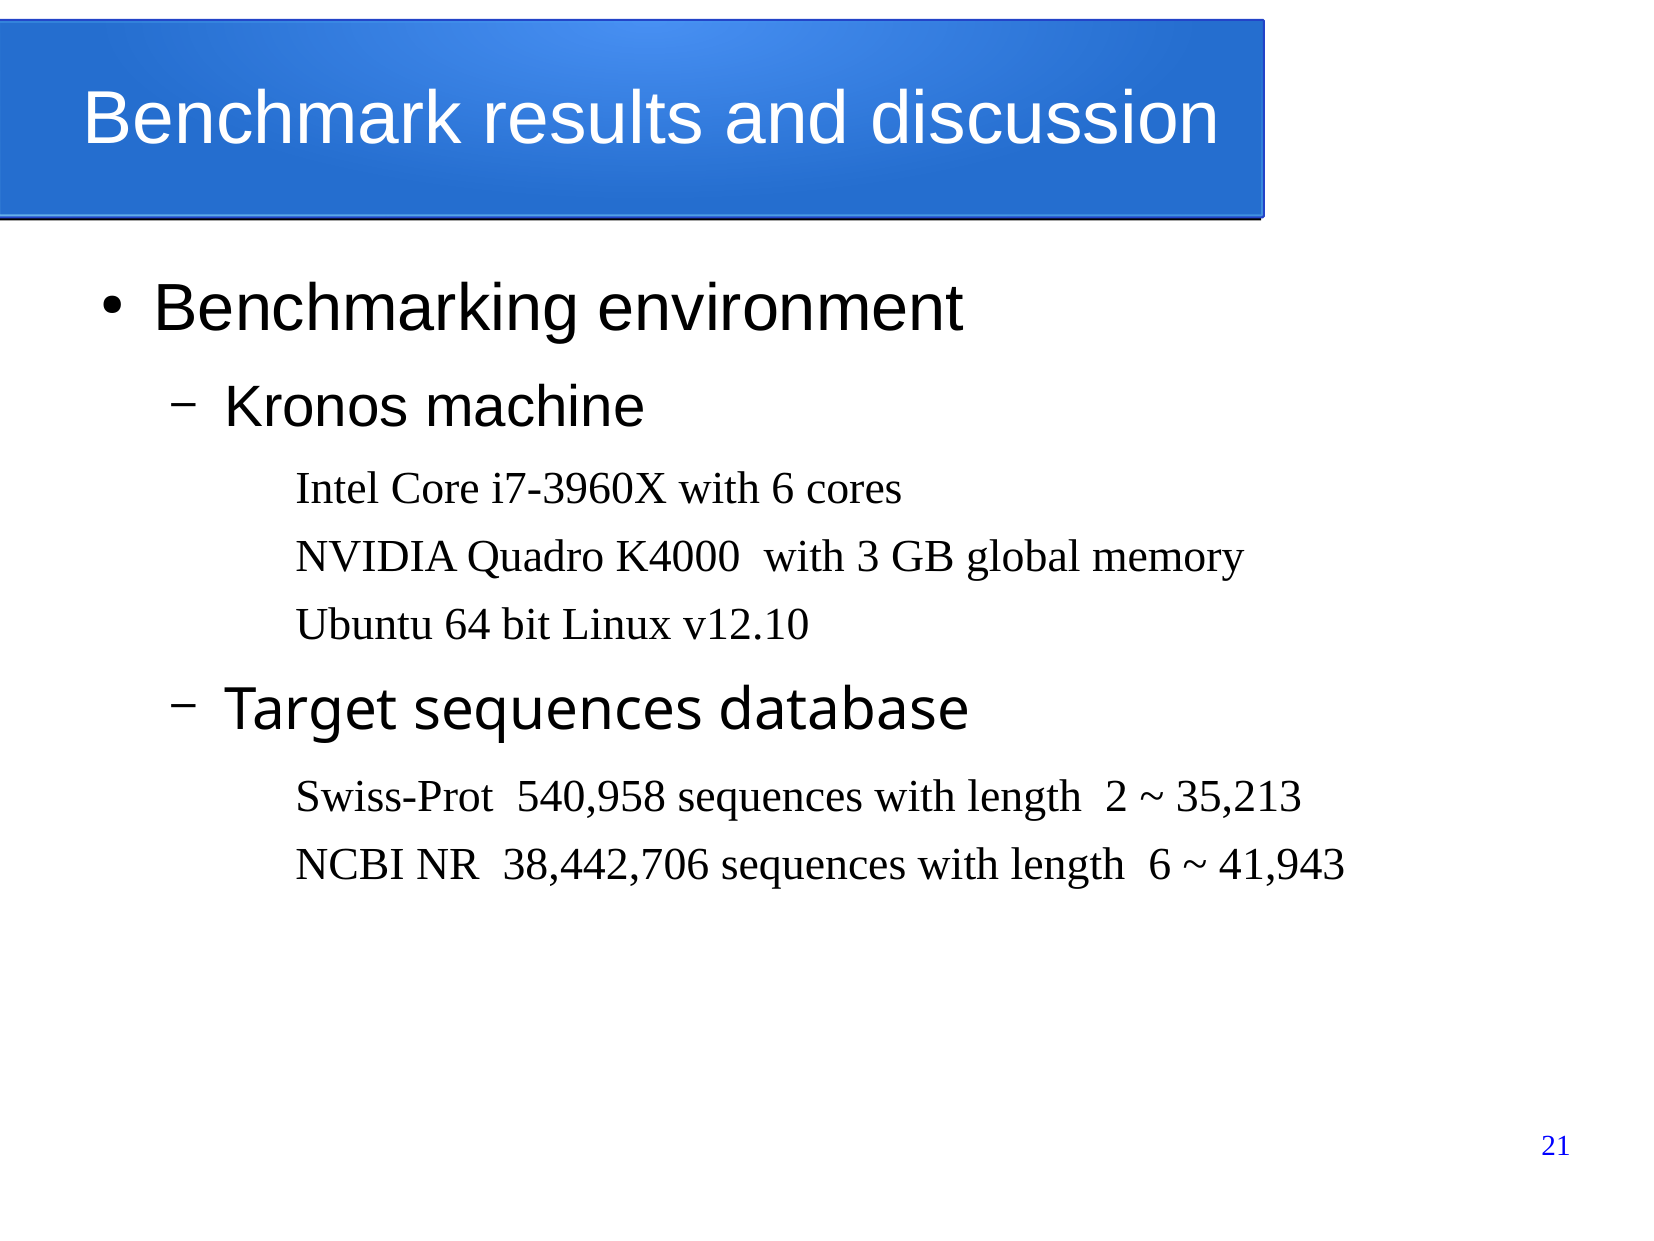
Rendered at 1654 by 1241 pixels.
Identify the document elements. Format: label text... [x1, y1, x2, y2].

list Benchmarking environment Kronos machine Intel Core i7-3960X with 6 cores NVIDIA Quadro K4000 with 3 GB global memory Ubuntu 64 bit Linux v12.10 Target sequences database Swiss-Prot 540,958 sequences with length 2 ~ 35,213 NCBI NR 38,442,706 sequences with length 6 ~ 41,943 [82, 269, 1538, 1201]
title Benchmark results and discussion [82, 25, 1250, 211]
